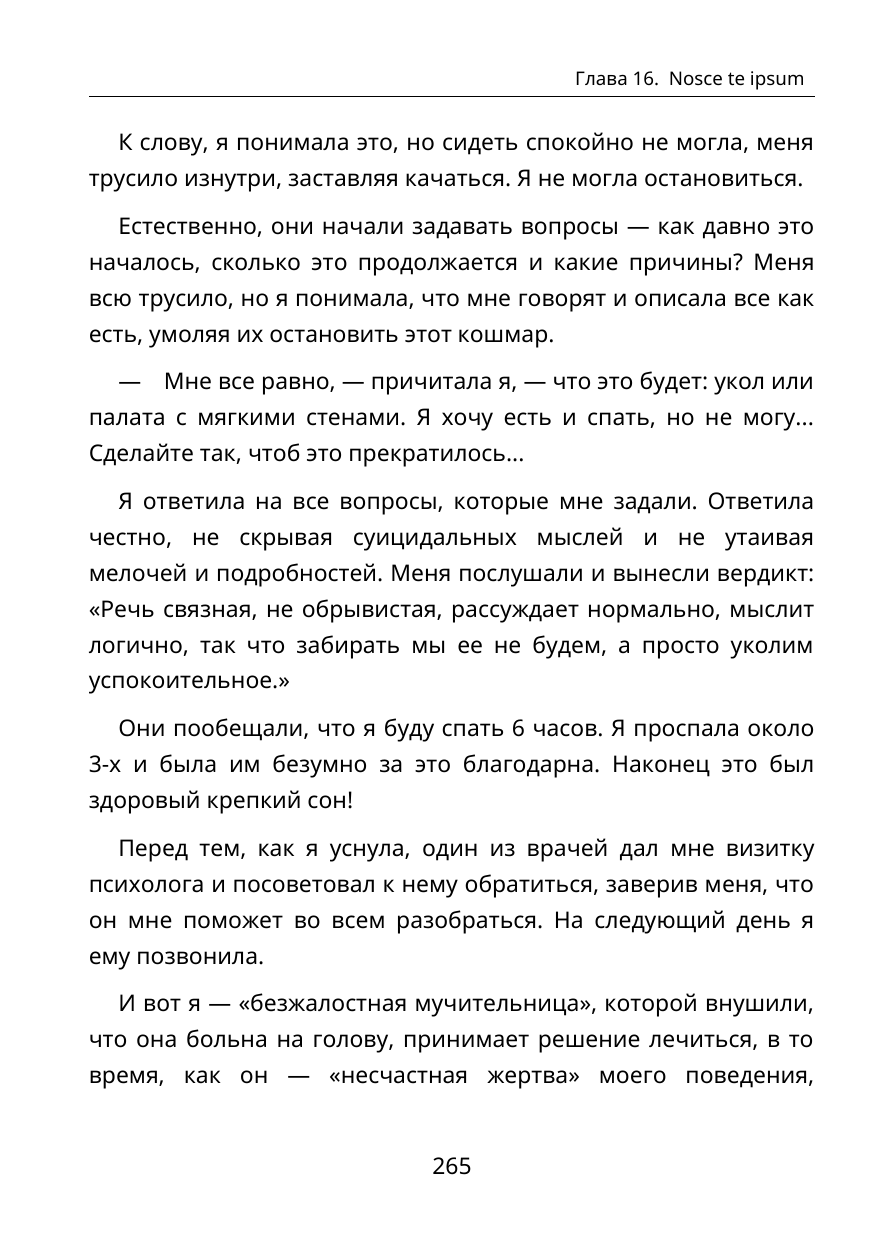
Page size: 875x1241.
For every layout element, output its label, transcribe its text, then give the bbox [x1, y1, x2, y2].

text И вот я — «безжалостная мучительница», которой внушили, что она больна на голову, принимает решение лечиться, в то время, как он — «несчастная жертва» моего поведения, [88, 987, 815, 1090]
text Они пообещали, что я буду спать 6 часов. Я проспала около 3-х и была им безумно за это благодарна. Наконец это был здоровый крепкий сон! [88, 712, 815, 815]
text Я ответила на все вопросы, которые мне задали. Ответила честно, не скрывая суицидальных мыслей и не утаивая мелочей и подробностей. Меня послушали и вынесли вердикт: «Речь связная, не обрывистая, рассуждает нормально, мыслит логично, так что забирать мы ее не будем, а просто уколим успокоительное.» [88, 485, 815, 696]
text Естественно, они начали задавать вопросы — как давно это началось, сколько это продолжается и какие причины? Меня всю трусило, но я понимала, что мне говорят и описала все как есть, умоляя их остановить этот кошмар. [88, 210, 815, 349]
list Мне все равно, — причитала я, — что это будет: укол или палата с мягкими стенами. Я хочу есть и спать, но не могу... Сделайте так, чтоб это прекратилось... [88, 365, 815, 468]
text Перед тем, как я уснула, один из врачей дал мне визитку психолога и посоветовал к нему обратиться, заверив меня, что он мне поможет во всем разобраться. На следующий день я ему позвонила. [88, 832, 815, 971]
text К слову, я понимала это, но сидеть спокойно не могла, меня трусило изнутри, заставляя качаться. Я не могла остановиться. [88, 126, 815, 193]
